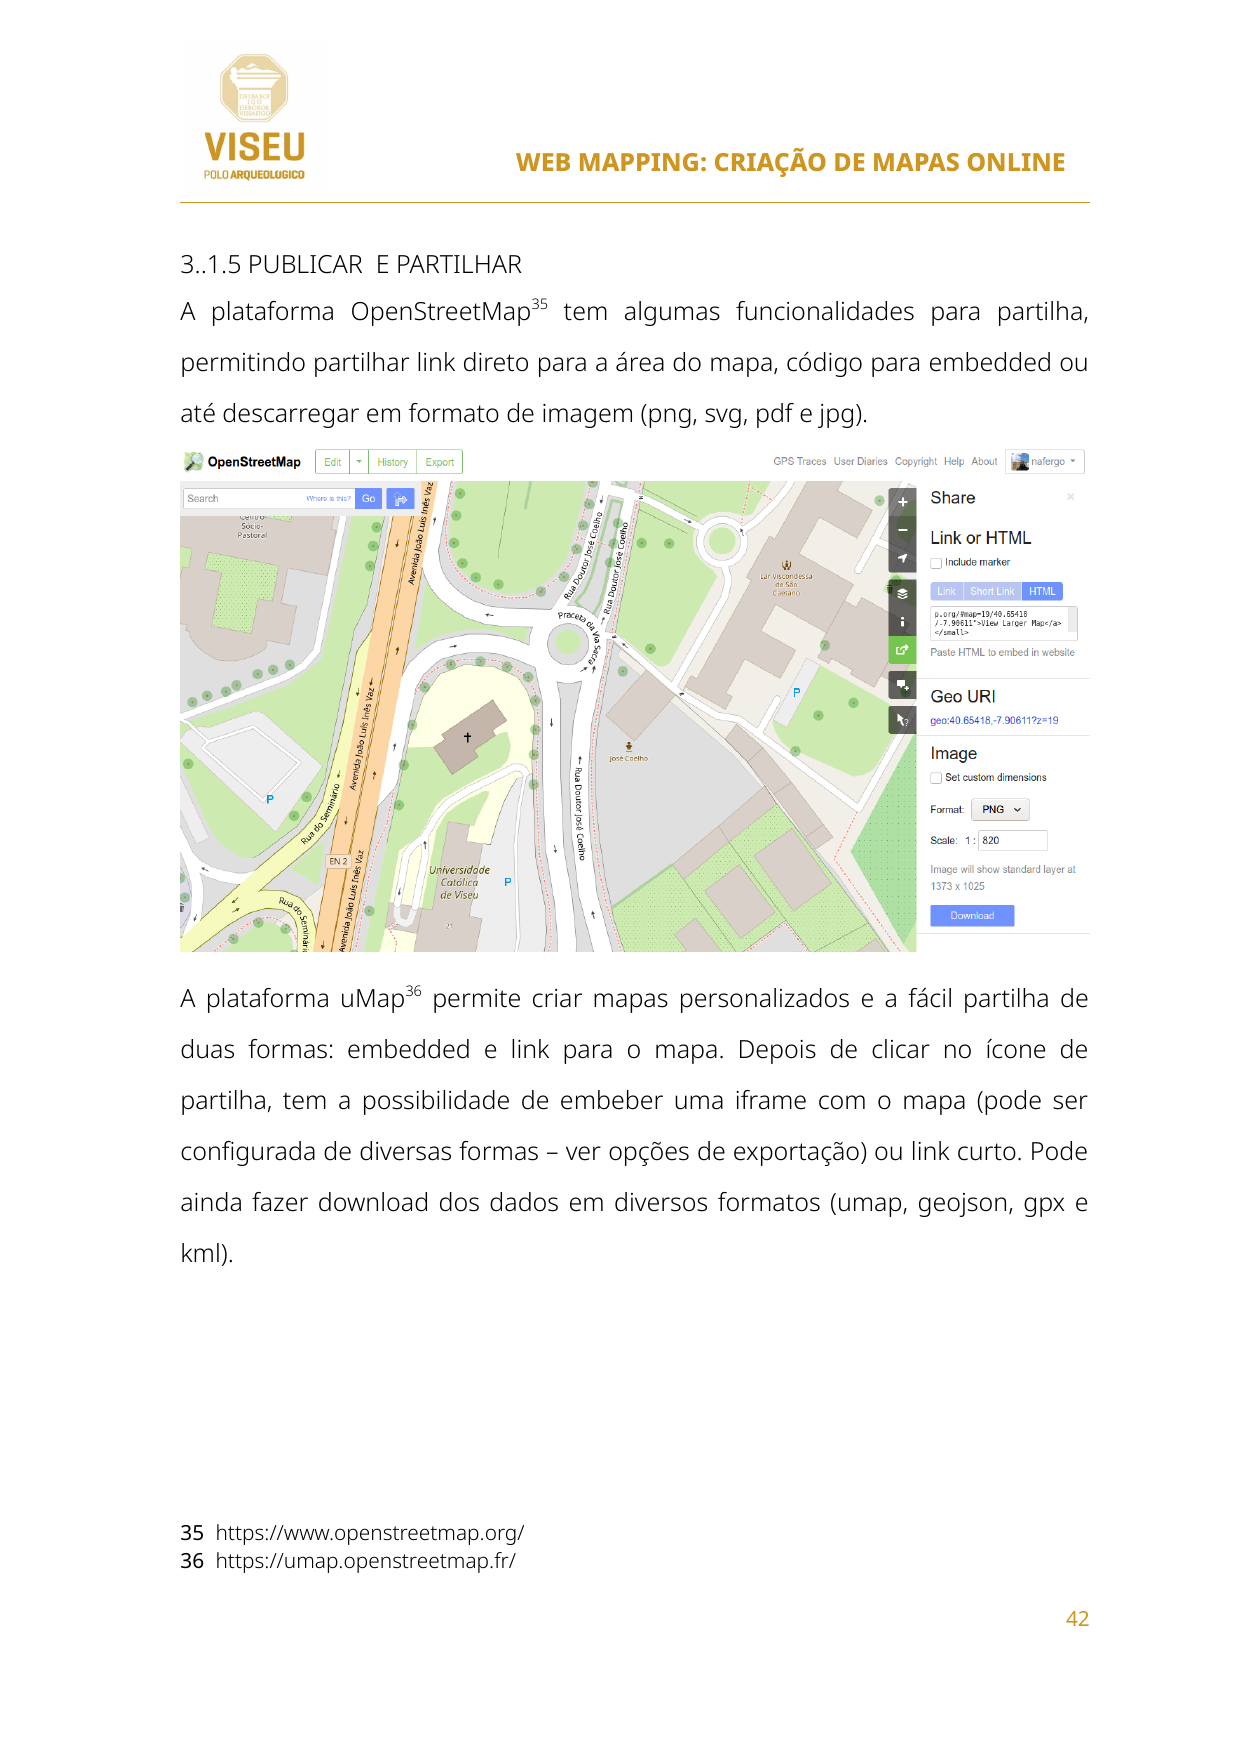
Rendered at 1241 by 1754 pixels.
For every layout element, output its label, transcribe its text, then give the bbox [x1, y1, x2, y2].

text A plataforma uMap permite criar mapas personalizados e a fácil partilha de duas formas: embedded e link para o mapa. Depois de clicar no ícone de partilha, tem a possibilidade de embeber uma iframe com o mapa (pode ser configurada de diversas formas – ver opções de exportação) ou link curto. Pode ainda fazer download dos dados em diversos formatos (umap, geojson, gpx e kml). [180, 952, 1090, 1269]
text A plataforma OpenStreetMap tem algumas funcionalidades para partilha, permitindo partilhar link direto para a área do mapa, código para embedded ou até descarregar em formato de imagem (png, svg, pdf e jpg). [180, 293, 1090, 430]
subtitle 3..1.5 Publicar e Partilhar [180, 247, 1090, 281]
text https://umap.openstreetmap.fr/ [180, 1547, 1090, 1575]
text https://www.openstreetmap.org/ [180, 1518, 1090, 1547]
picture [180, 445, 1090, 952]
